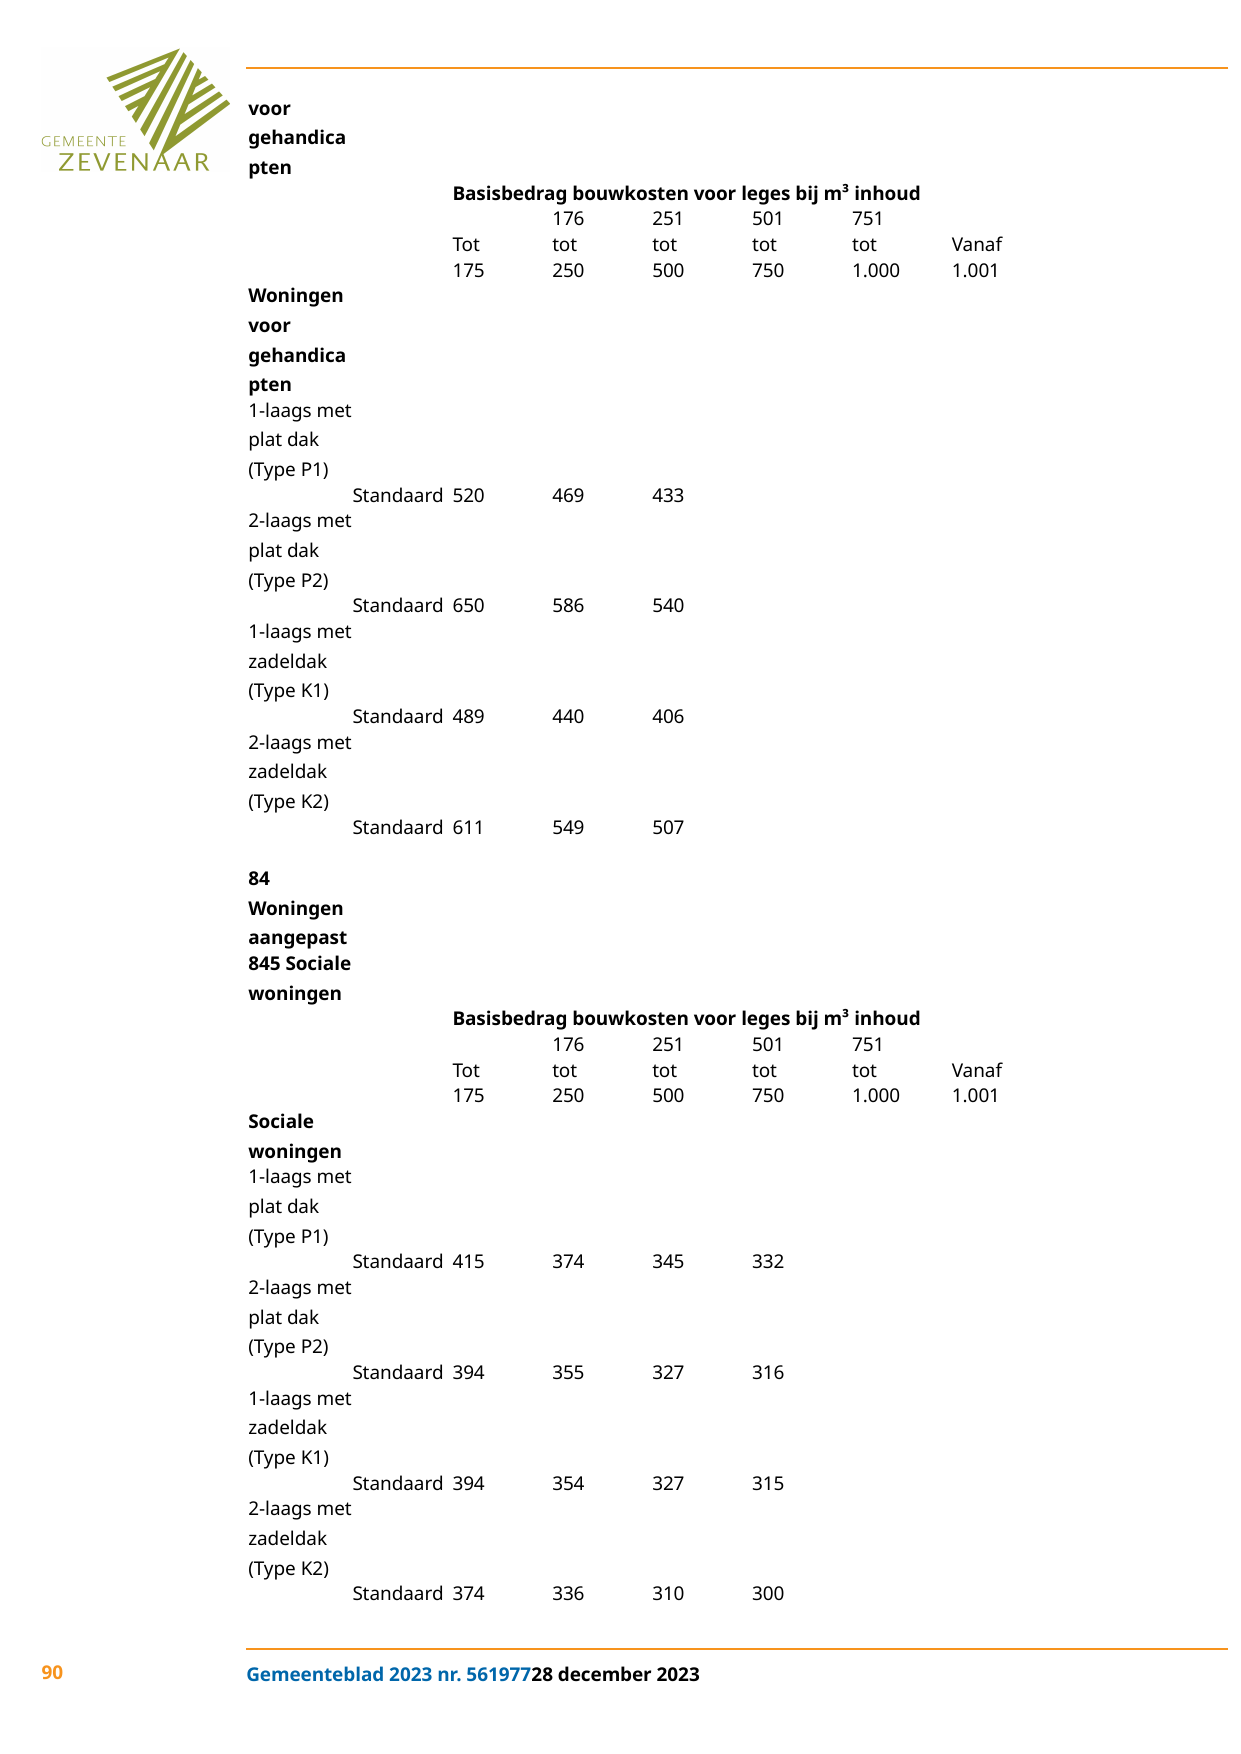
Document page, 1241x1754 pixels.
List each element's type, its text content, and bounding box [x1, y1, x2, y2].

table_cell [852, 1164, 952, 1249]
table_cell [752, 1274, 852, 1359]
table_cell 354 [552, 1470, 652, 1496]
table_cell 336 [552, 1581, 652, 1606]
table_cell [248, 1581, 352, 1606]
table_cell 175 [452, 1083, 552, 1108]
table_cell [752, 1109, 852, 1164]
table_cell [452, 1109, 552, 1164]
table_cell [552, 95, 652, 180]
table_cell 611 [452, 814, 552, 839]
table_cell [652, 618, 752, 703]
table_cell [552, 508, 652, 593]
table_cell [652, 283, 752, 397]
table_cell 1.001 [952, 257, 1052, 283]
table_cell 2-laags met zadeldak (Type K2) [248, 1496, 352, 1581]
table_cell [752, 618, 852, 703]
table_cell [352, 1496, 452, 1581]
table_cell [852, 1109, 952, 1164]
table_cell [652, 1164, 752, 1249]
table_cell [552, 397, 652, 482]
table_cell Standaard [352, 1249, 452, 1274]
table_cell 507 [652, 814, 752, 839]
table_cell 845 Sociale woningen [248, 950, 352, 1006]
table_cell Standaard [352, 814, 452, 839]
table_cell tot [652, 1057, 752, 1083]
table_cell [552, 283, 652, 397]
table_cell [352, 1031, 452, 1057]
table_cell [452, 618, 552, 703]
table_cell [352, 729, 452, 814]
table_cell [652, 729, 752, 814]
table_cell [652, 1385, 752, 1470]
table_cell 1.000 [852, 257, 952, 283]
table_cell [852, 1359, 952, 1385]
table_cell 345 [652, 1249, 752, 1274]
table_cell [852, 814, 952, 839]
table_cell [452, 729, 552, 814]
table_cell Standaard [352, 1470, 452, 1496]
table_cell Standaard [352, 703, 452, 729]
table_cell Basisbedrag bouwkosten voor leges bij m³ inhoud [452, 1006, 952, 1031]
table_cell Standaard [352, 1359, 452, 1385]
table_cell [952, 180, 1052, 205]
table_cell [852, 1274, 952, 1359]
table_cell [248, 1470, 352, 1496]
table_cell [452, 1274, 552, 1359]
table_cell [352, 1057, 452, 1083]
table_cell [352, 840, 452, 865]
table_cell 586 [552, 593, 652, 618]
table_cell [952, 1359, 1052, 1385]
table_cell 433 [652, 482, 752, 508]
table_cell [852, 508, 952, 593]
table_cell [248, 205, 352, 231]
table_cell [752, 729, 852, 814]
table_cell 501 [752, 1031, 852, 1057]
table_cell [552, 1385, 652, 1470]
table_cell [352, 205, 452, 231]
picture [41, 47, 231, 172]
table_cell [952, 1031, 1052, 1057]
table_cell [352, 397, 452, 482]
table_cell 1-laags met plat dak (Type P1) [248, 397, 352, 482]
table_cell [652, 1109, 752, 1164]
table_cell [352, 950, 452, 1006]
table_cell 500 [652, 257, 752, 283]
table_cell 1.001 [952, 1083, 1052, 1108]
table_cell [852, 1385, 952, 1470]
table_cell [752, 593, 852, 618]
table_cell 751 [852, 1031, 952, 1057]
table_cell [352, 257, 452, 283]
table_cell [952, 593, 1052, 618]
table_cell [248, 1359, 352, 1385]
table_cell [752, 1496, 852, 1581]
table_cell 250 [552, 257, 652, 283]
table_cell [352, 1274, 452, 1359]
table_cell Tot [452, 1057, 552, 1083]
table_cell Basisbedrag bouwkosten voor leges bij m³ inhoud [452, 180, 952, 205]
table_cell [352, 1385, 452, 1470]
table_cell [452, 283, 552, 397]
table_cell 394 [452, 1359, 552, 1385]
table_cell [452, 1496, 552, 1581]
table_cell [248, 593, 352, 618]
table_cell 489 [452, 703, 552, 729]
table_cell [852, 729, 952, 814]
table_cell [552, 1109, 652, 1164]
table_cell 520 [452, 482, 552, 508]
table_cell 84 Woningen aangepast [248, 865, 352, 950]
table_cell 176 [552, 205, 652, 231]
table_cell [248, 1083, 352, 1108]
table_cell 406 [652, 703, 752, 729]
table_cell 415 [452, 1249, 552, 1274]
table_cell 750 [752, 1083, 852, 1108]
table_cell [248, 1006, 352, 1031]
table_cell [552, 1496, 652, 1581]
table_cell [452, 508, 552, 593]
table_cell [752, 508, 852, 593]
table_cell [752, 703, 852, 729]
table_cell 300 [752, 1581, 852, 1606]
table_cell [952, 1470, 1052, 1496]
table_cell [952, 1006, 1052, 1031]
table_cell tot [752, 231, 852, 257]
table_cell [352, 618, 452, 703]
table_cell [852, 1249, 952, 1274]
table_cell [452, 1031, 552, 1057]
table_cell 175 [452, 257, 552, 283]
table_cell [352, 508, 452, 593]
table_cell [752, 95, 852, 180]
table_cell [852, 950, 952, 1006]
table_cell Vanaf [952, 231, 1052, 257]
table_cell [652, 508, 752, 593]
table_cell 549 [552, 814, 652, 839]
table_cell [452, 397, 552, 482]
table_cell [452, 1385, 552, 1470]
table_cell [248, 703, 352, 729]
table_cell [852, 1470, 952, 1496]
table_cell [248, 1031, 352, 1057]
table_cell tot [552, 231, 652, 257]
table_cell tot [752, 1057, 852, 1083]
table_cell [852, 1581, 952, 1606]
table_cell [652, 1496, 752, 1581]
table_cell [352, 1006, 452, 1031]
table_cell 251 [652, 205, 752, 231]
table_cell 332 [752, 1249, 852, 1274]
table_cell [352, 231, 452, 257]
table_cell 327 [652, 1470, 752, 1496]
table_cell 2-laags met plat dak (Type P2) [248, 508, 352, 593]
table_cell [652, 865, 752, 950]
table_cell [652, 1274, 752, 1359]
table_cell [752, 840, 852, 865]
table_cell [552, 618, 652, 703]
table_cell Sociale woningen [248, 1109, 352, 1164]
table_cell [452, 95, 552, 180]
table_cell 394 [452, 1470, 552, 1496]
table_cell Standaard [352, 593, 452, 618]
table_cell [752, 482, 852, 508]
table_cell 316 [752, 1359, 852, 1385]
table_cell 1-laags met zadeldak (Type K1) [248, 618, 352, 703]
table_cell [552, 865, 652, 950]
table_cell [552, 950, 652, 1006]
table_cell [652, 95, 752, 180]
table_cell Woningen voor gehandicapten [248, 283, 352, 397]
table_cell [752, 865, 852, 950]
table_cell 440 [552, 703, 652, 729]
table_cell [652, 397, 752, 482]
table_cell 251 [652, 1031, 752, 1057]
table_cell [248, 482, 352, 508]
table_cell 751 [852, 205, 952, 231]
table_cell [352, 865, 452, 950]
table_cell 250 [552, 1083, 652, 1108]
table_cell 469 [552, 482, 652, 508]
table_cell 176 [552, 1031, 652, 1057]
table_cell [652, 950, 752, 1006]
table_cell [352, 283, 452, 397]
table_cell [248, 257, 352, 283]
table_cell [852, 865, 952, 950]
table_cell [852, 593, 952, 618]
table_cell [352, 180, 452, 205]
table_cell [852, 482, 952, 508]
table_cell 355 [552, 1359, 652, 1385]
table_cell [552, 840, 652, 865]
table_cell [752, 950, 852, 1006]
table_cell [852, 283, 952, 397]
table_cell [248, 180, 352, 205]
table_cell 540 [652, 593, 752, 618]
table_cell [952, 840, 1052, 865]
table_cell [248, 1249, 352, 1274]
table_cell [248, 840, 352, 865]
table_cell 750 [752, 257, 852, 283]
table_cell tot [852, 231, 952, 257]
table_cell 310 [652, 1581, 752, 1606]
table_cell 315 [752, 1470, 852, 1496]
table_cell [752, 1385, 852, 1470]
table_cell 1.000 [852, 1083, 952, 1108]
table_cell [952, 1249, 1052, 1274]
table_cell 500 [652, 1083, 752, 1108]
table_cell [852, 397, 952, 482]
table_cell [852, 1496, 952, 1581]
table_cell 501 [752, 205, 852, 231]
table_cell [452, 1164, 552, 1249]
table_cell [452, 950, 552, 1006]
table_cell [952, 205, 1052, 231]
table_cell [552, 1164, 652, 1249]
table_cell 2-laags met plat dak (Type P2) [248, 1274, 352, 1359]
table_cell 327 [652, 1359, 752, 1385]
table_cell 1-laags met plat dak (Type P1) [248, 1164, 352, 1249]
table_cell tot [852, 1057, 952, 1083]
table_cell [852, 95, 952, 180]
table_cell [752, 283, 852, 397]
table_cell 374 [552, 1249, 652, 1274]
table_cell [952, 703, 1052, 729]
table_cell [652, 840, 752, 865]
table_cell voor gehandicapten [248, 95, 352, 180]
table_cell tot [652, 231, 752, 257]
table_cell [952, 1581, 1052, 1606]
table_cell [352, 1083, 452, 1108]
table_cell [952, 814, 1052, 839]
table_cell [552, 729, 652, 814]
table_cell [248, 1057, 352, 1083]
table_cell [752, 1164, 852, 1249]
table_cell [352, 1109, 452, 1164]
table_cell [752, 814, 852, 839]
table_cell [752, 397, 852, 482]
table_cell 1-laags met zadeldak (Type K1) [248, 1385, 352, 1470]
table_cell [952, 482, 1052, 508]
table_cell 650 [452, 593, 552, 618]
table_cell [452, 840, 552, 865]
table_cell [452, 865, 552, 950]
table_cell [352, 1164, 452, 1249]
table_cell Tot [452, 231, 552, 257]
table_cell Vanaf [952, 1057, 1052, 1083]
table_cell [852, 618, 952, 703]
table_cell [852, 703, 952, 729]
table_cell 374 [452, 1581, 552, 1606]
table_cell [852, 840, 952, 865]
table_cell [352, 95, 452, 180]
table_cell 2-laags met zadeldak (Type K2) [248, 729, 352, 814]
table_cell Standaard [352, 482, 452, 508]
table_cell [452, 205, 552, 231]
table_cell Standaard [352, 1581, 452, 1606]
table_cell [552, 1274, 652, 1359]
table_cell [248, 231, 352, 257]
table_cell [248, 814, 352, 839]
table_cell tot [552, 1057, 652, 1083]
